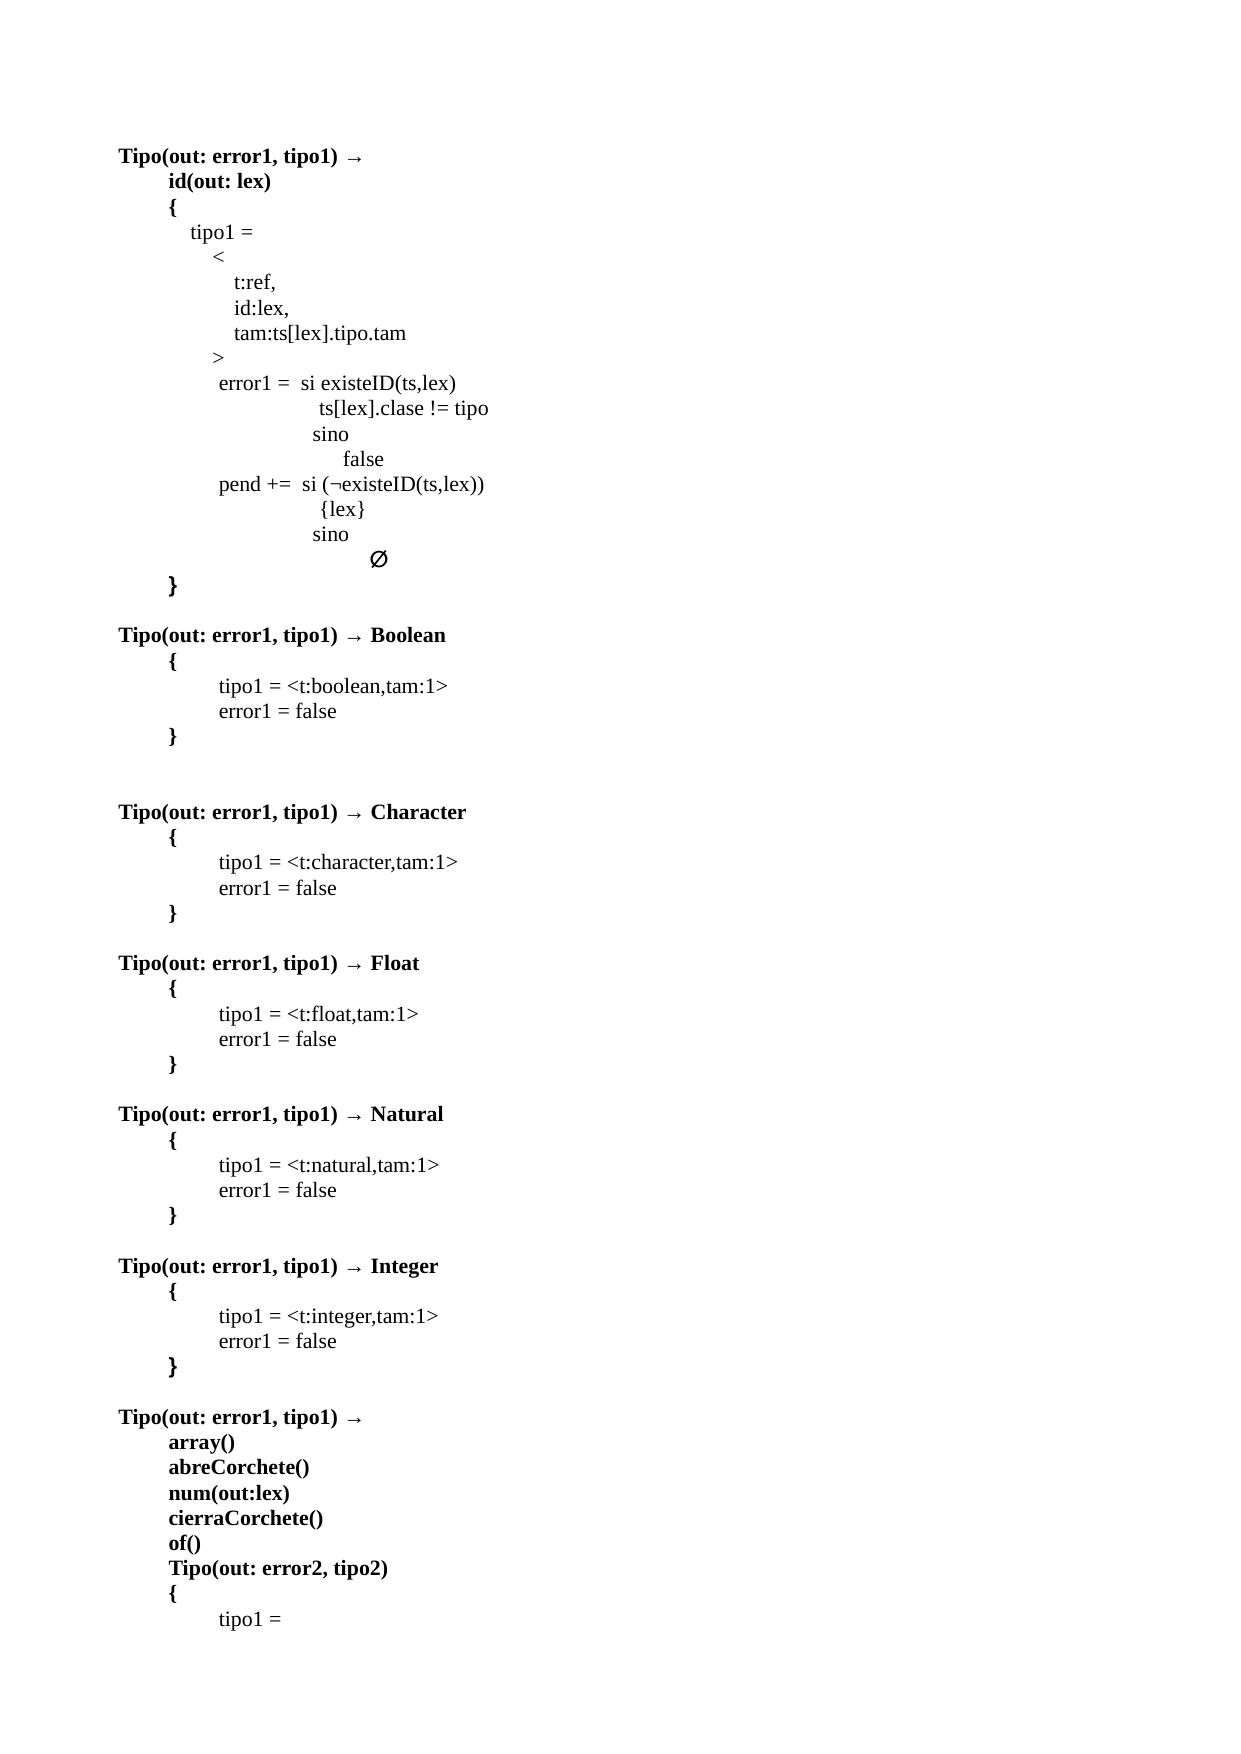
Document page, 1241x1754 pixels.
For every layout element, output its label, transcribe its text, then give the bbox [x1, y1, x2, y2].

text Tipo(out: error1, tipo1) → Integer [118, 1253, 1122, 1278]
text Tipo(out: error1, tipo1) → Boolean [118, 622, 1122, 648]
text } [168, 1202, 1122, 1227]
text { [168, 1127, 1122, 1152]
text error1 = false [168, 1026, 1122, 1051]
text { [168, 648, 1122, 673]
text tipo1 = <t:float,tam:1> [168, 1001, 1122, 1026]
text id(out: lex) [118, 168, 1122, 194]
text < [168, 244, 1122, 269]
text } [168, 1353, 1122, 1379]
text ⵁ [369, 547, 1122, 572]
text error1 = false [168, 874, 1122, 900]
text of() [118, 1530, 1122, 1555]
text error1 = false [168, 1177, 1122, 1202]
text Tipo(out: error2, tipo2) [118, 1555, 1122, 1580]
text Tipo(out: error1, tipo1) → Float [118, 950, 1122, 975]
text error1 = si existeID(ts,lex) [168, 370, 1122, 395]
text { [168, 1278, 1122, 1303]
text abreCorchete() [118, 1454, 1122, 1479]
text { [168, 975, 1122, 1001]
text } [168, 572, 1122, 597]
text Tipo(out: error1, tipo1) → Natural [118, 1101, 1122, 1127]
text error1 = false [168, 698, 1122, 723]
text Tipo(out: error1, tipo1) → [118, 1404, 1122, 1429]
text cierraCorchete() [118, 1505, 1122, 1530]
text { [168, 824, 1122, 849]
text pend += si (¬existeID(ts,lex)) [168, 471, 1122, 496]
text sino [168, 521, 1122, 547]
text { [168, 1580, 1122, 1606]
text tipo1 = <t:natural,tam:1> [168, 1152, 1122, 1177]
text Tipo(out: error1, tipo1) → [118, 143, 1122, 168]
text t:ref, [168, 269, 1122, 294]
text ts[lex].clase != tipo [168, 395, 1122, 421]
text tipo1 = <t:character,tam:1> [168, 849, 1122, 874]
text tipo1 = [168, 1606, 1122, 1631]
text Tipo(out: error1, tipo1) → Character [118, 799, 1122, 824]
text tipo1 = <t:integer,tam:1> [168, 1303, 1122, 1328]
text array() [118, 1429, 1122, 1454]
text > [168, 345, 1122, 370]
text } [168, 723, 1122, 748]
text {lex} [168, 496, 1122, 521]
text num(out:lex) [118, 1479, 1122, 1505]
text } [168, 1051, 1122, 1076]
text { [168, 194, 1122, 219]
text tam:ts[lex].tipo.tam [168, 320, 1122, 345]
text id:lex, [168, 294, 1122, 320]
text tipo1 = [168, 219, 1122, 244]
text error1 = false [168, 1328, 1122, 1353]
text sino [168, 421, 1122, 446]
text tipo1 = <t:boolean,tam:1> [168, 673, 1122, 698]
text } [168, 900, 1122, 925]
text false [269, 446, 1122, 471]
